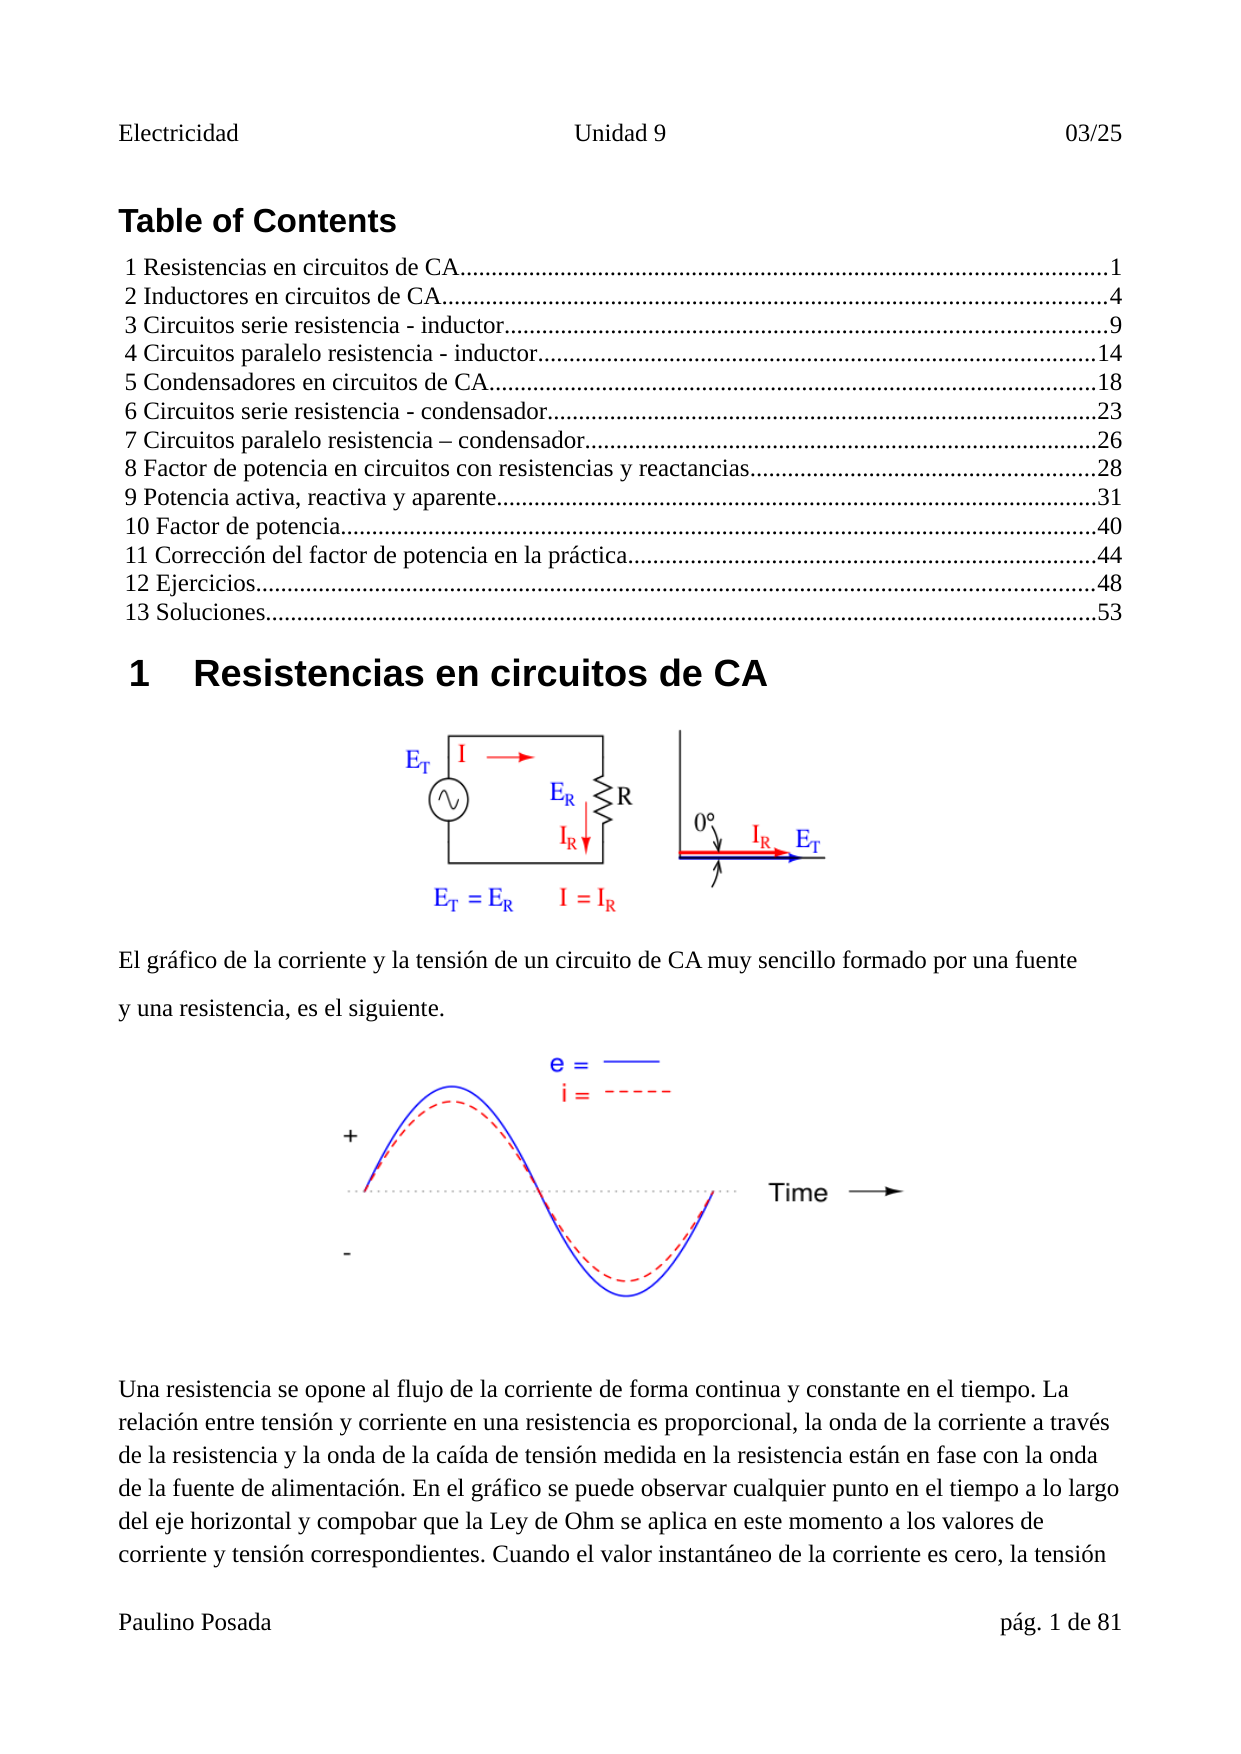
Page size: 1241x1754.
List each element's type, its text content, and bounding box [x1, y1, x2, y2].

text 12 Ejercicios 48 [118, 568, 1122, 597]
text 7 Circuitos paralelo resistencia – condensador 26 [118, 425, 1122, 453]
text 2 Inductores en circuitos de CA 4 [118, 281, 1122, 310]
text 13 Soluciones 53 [118, 597, 1122, 626]
text El gráfico de la corriente y la tensión de un circuito de CA muy sencillo formado por una fuente [118, 945, 1122, 974]
text Una resistencia se opone al flujo de la corriente de forma continua y constante en el tiempo. La relación entre tensión y corriente en una resistencia es proporcional, la onda de la corriente a través de la resistencia y la onda de la caída de tensión medida en la resistencia están en fase con la onda de la fuente de alimentación. En el gráfico se puede observar cualquier punto en el tiempo a lo largo del eje horizontal y compobar que la Ley de Ohm se aplica en este momento a los valores de corriente y tensión correspondientes. Cuando el valor instantáneo de la corriente es cero, la tensión [118, 1374, 1122, 1567]
picture [393, 707, 847, 938]
text 3 Circuitos serie resistencia - inductor 9 [118, 310, 1122, 338]
subtitle Table of Contents [118, 201, 1122, 240]
text 11 Corrección del factor de potencia en la práctica 44 [118, 540, 1122, 568]
text 4 Circuitos paralelo resistencia - inductor 14 [118, 338, 1122, 367]
picture [332, 1040, 908, 1315]
text 5 Condensadores en circuitos de CA 18 [118, 367, 1122, 396]
text 8 Factor de potencia en circuitos con resistencias y reactancias 28 [118, 453, 1122, 482]
text 6 Circuitos serie resistencia - condensador 23 [118, 396, 1122, 425]
text y una resistencia, es el siguiente. [118, 993, 1122, 1022]
text 9 Potencia activa, reactiva y aparente 31 [118, 482, 1122, 511]
text 10 Factor de potencia 40 [118, 511, 1122, 540]
subtitle Resistencias en circuitos de CA [118, 651, 1122, 695]
text 1 Resistencias en circuitos de CA 1 [118, 252, 1122, 281]
